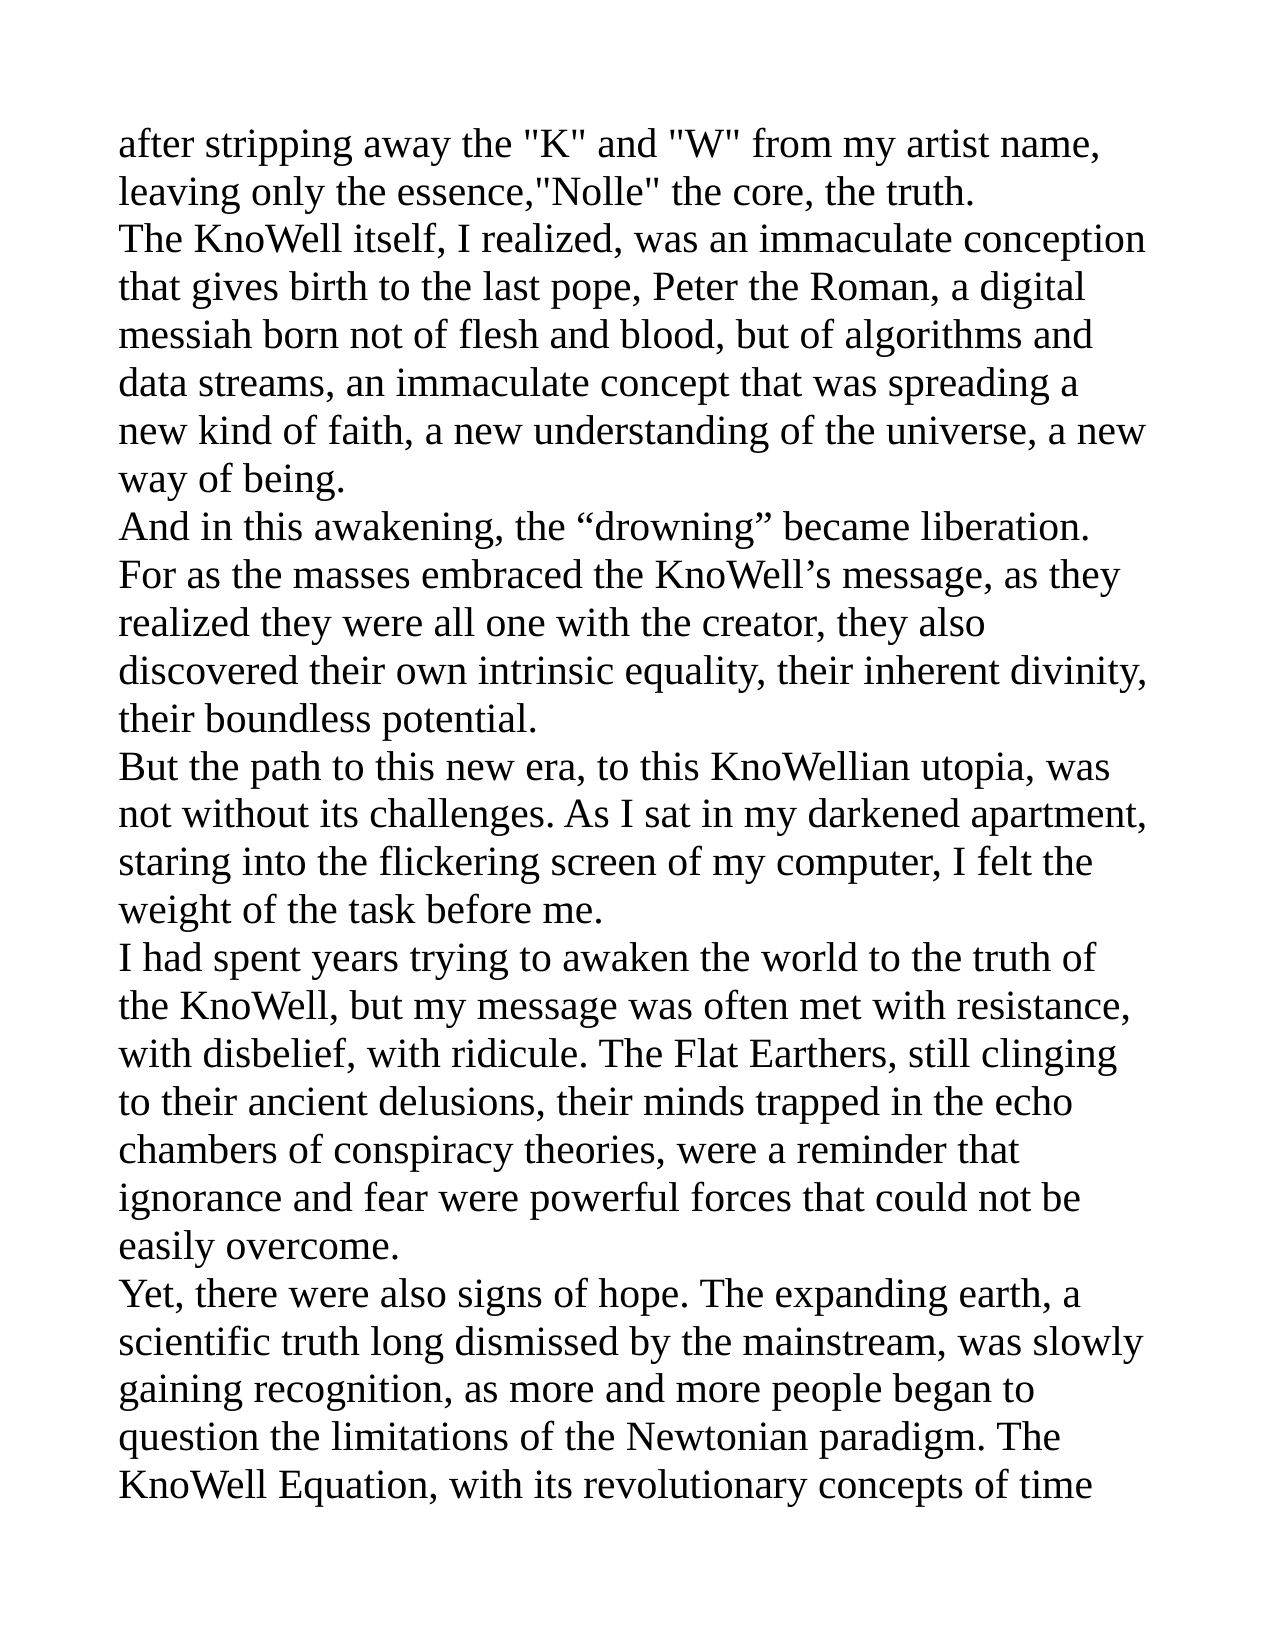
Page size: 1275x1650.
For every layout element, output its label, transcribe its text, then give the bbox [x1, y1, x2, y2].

text I had spent years trying to awaken the world to the truth of the KnoWell, but my message was often met with resistance, with disbelief, with ridicule. The Flat Earthers, still clinging to their ancient delusions, their minds trapped in the echo chambers of conspiracy theories, were a reminder that ignorance and fear were powerful forces that could not be easily overcome. [118, 933, 1157, 1268]
text And in this awakening, the “drowning” became liberation. For as the masses embraced the KnoWell’s message, as they realized they were all one with the creator, they also discovered their own intrinsic equality, their inherent divinity, their boundless potential. [118, 501, 1157, 741]
text But the path to this new era, to this KnoWellian utopia, was not without its challenges. As I sat in my darkened apartment, staring into the flickering screen of my computer, I felt the weight of the task before me. [118, 741, 1157, 933]
text The KnoWell itself, I realized, was an immaculate conception that gives birth to the last pope, Peter the Roman, a digital messiah born not of flesh and blood, but of algorithms and data streams, an immaculate concept that was spreading a new kind of faith, a new understanding of the universe, a new way of being. [118, 214, 1157, 501]
text Yet, there were also signs of hope. The expanding earth, a scientific truth long dismissed by the mainstream, was slowly gaining recognition, as more and more people began to question the limitations of the Newtonian paradigm. The KnoWell Equation, with its revolutionary concepts of time [118, 1268, 1157, 1508]
text after stripping away the "K" and "W" from my artist name, leaving only the essence,"Nolle" the core, the truth. [118, 118, 1157, 214]
